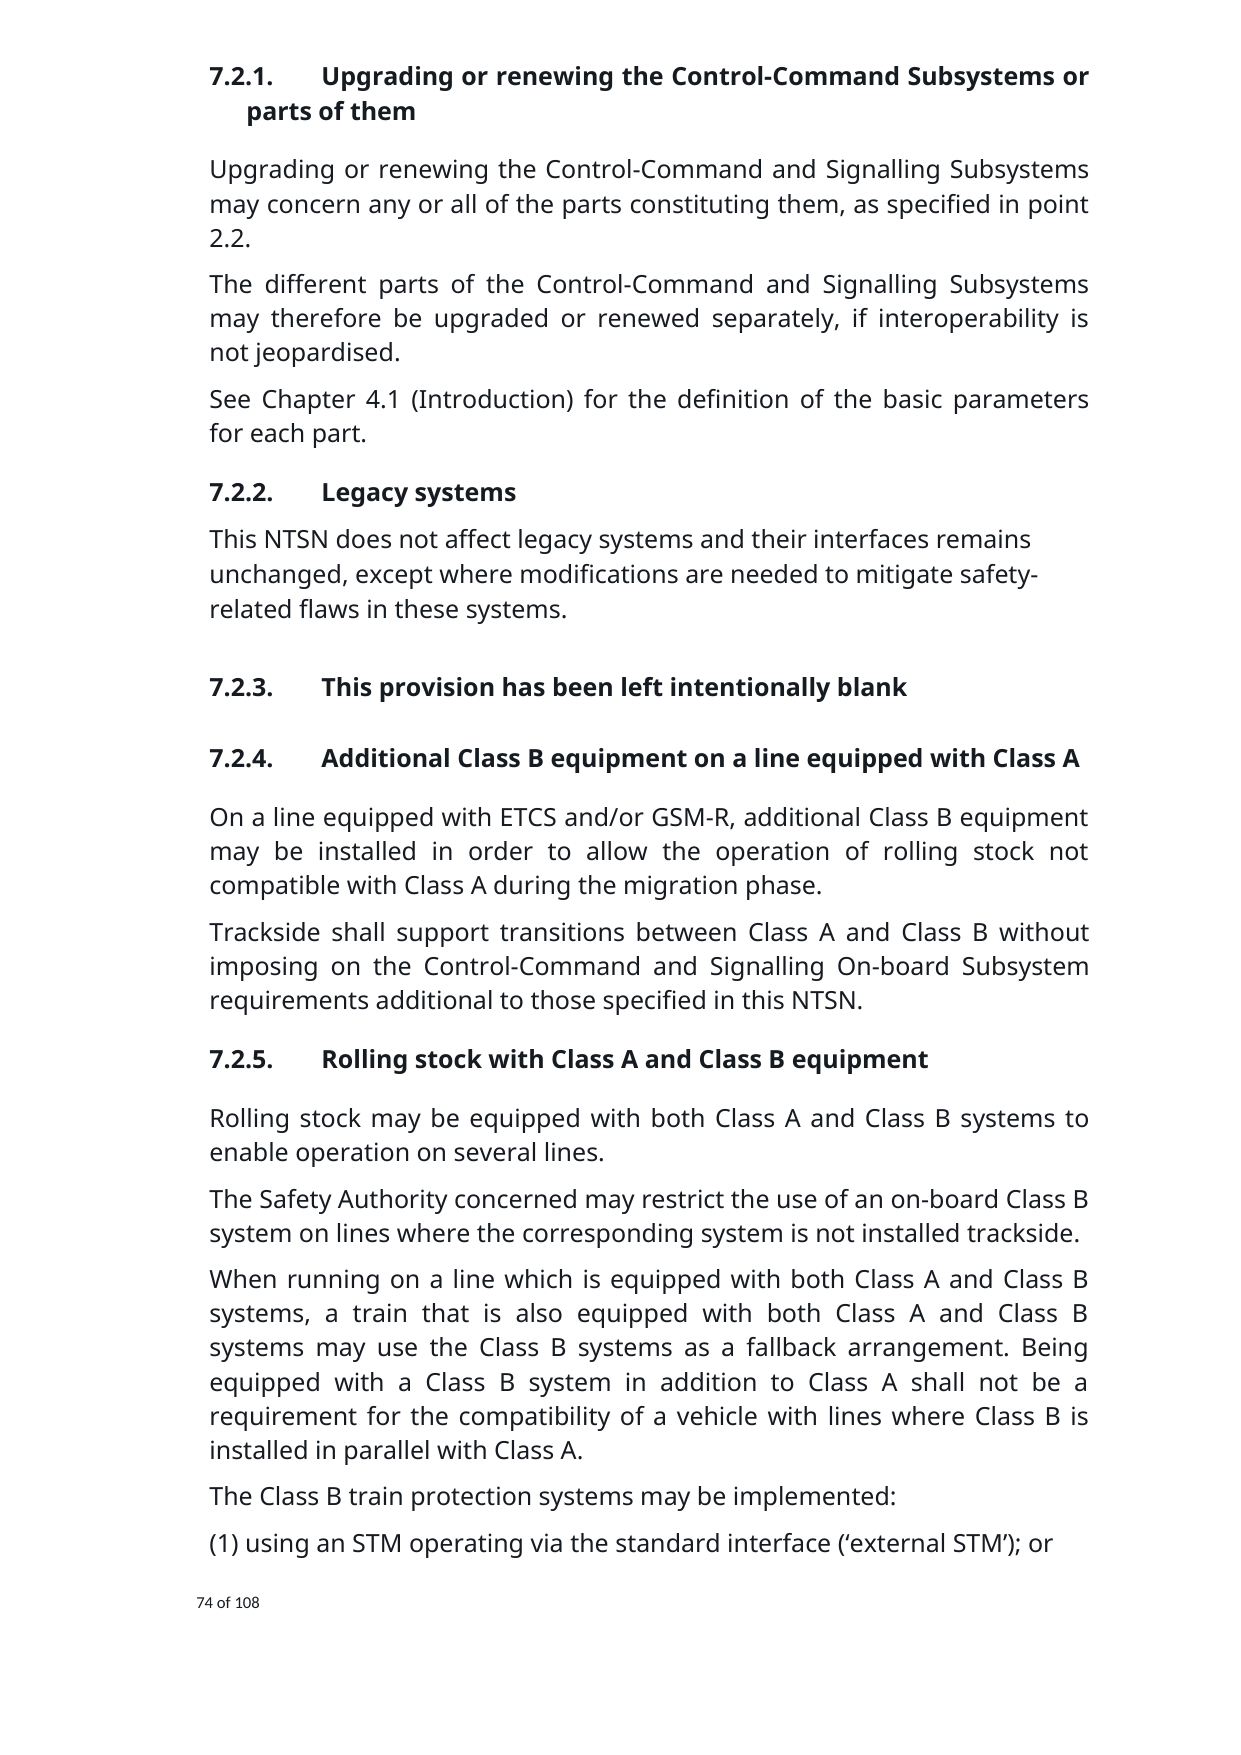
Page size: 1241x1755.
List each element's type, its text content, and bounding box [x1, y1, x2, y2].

subtitle Legacy systems [209, 475, 1090, 509]
text Trackside shall support transitions between Class A and Class B without imposing on the Control-Command and Signalling On-board Subsystem requirements additional to those specified in this NTSN. [209, 914, 1090, 1017]
text This NTSN does not affect legacy systems and their interfaces remains unchanged, except where modifications are needed to mitigate safety-related flaws in these systems. [209, 521, 1090, 626]
text See Chapter 4.1 (Introduction) for the definition of the basic parameters for each part. [209, 382, 1090, 450]
subtitle Rolling stock with Class A and Class B equipment [209, 1042, 1090, 1076]
text The Safety Authority concerned may restrict the use of an on-board Class B system on lines where the corresponding system is not installed trackside. [209, 1181, 1090, 1249]
subtitle Additional Class B equipment on a line equipped with Class A [209, 741, 1090, 775]
text On a line equipped with ETCS and/or GSM-R, additional Class B equipment may be installed in order to allow the operation of rolling stock not compatible with Class A during the migration phase. [209, 800, 1090, 902]
subtitle Upgrading or renewing the Control-Command Subsystems or parts of them [209, 59, 1090, 127]
text Upgrading or renewing the Control-Command and Signalling Subsystems may concern any or all of the parts constituting them, as specified in point 2.2. [209, 152, 1090, 254]
text The Class B train protection systems may be implemented: [209, 1479, 1090, 1513]
text When running on a line which is equipped with both Class A and Class B systems, a train that is also equipped with both Class A and Class B systems may use the Class B systems as a fallback arrangement. Being equipped with a Class B system in addition to Class A shall not be a requirement for the compatibility of a vehicle with lines where Class B is installed in parallel with Class A. [209, 1262, 1090, 1466]
list using an STM operating via the standard interface (‘external STM’); or [209, 1525, 1090, 1559]
subtitle This provision has been left intentionally blank [209, 669, 1090, 703]
text The different parts of the Control-Command and Signalling Subsystems may therefore be upgraded or renewed separately, if interoperability is not jeopardised. [209, 267, 1090, 369]
text Rolling stock may be equipped with both Class A and Class B systems to enable operation on several lines. [209, 1101, 1090, 1169]
